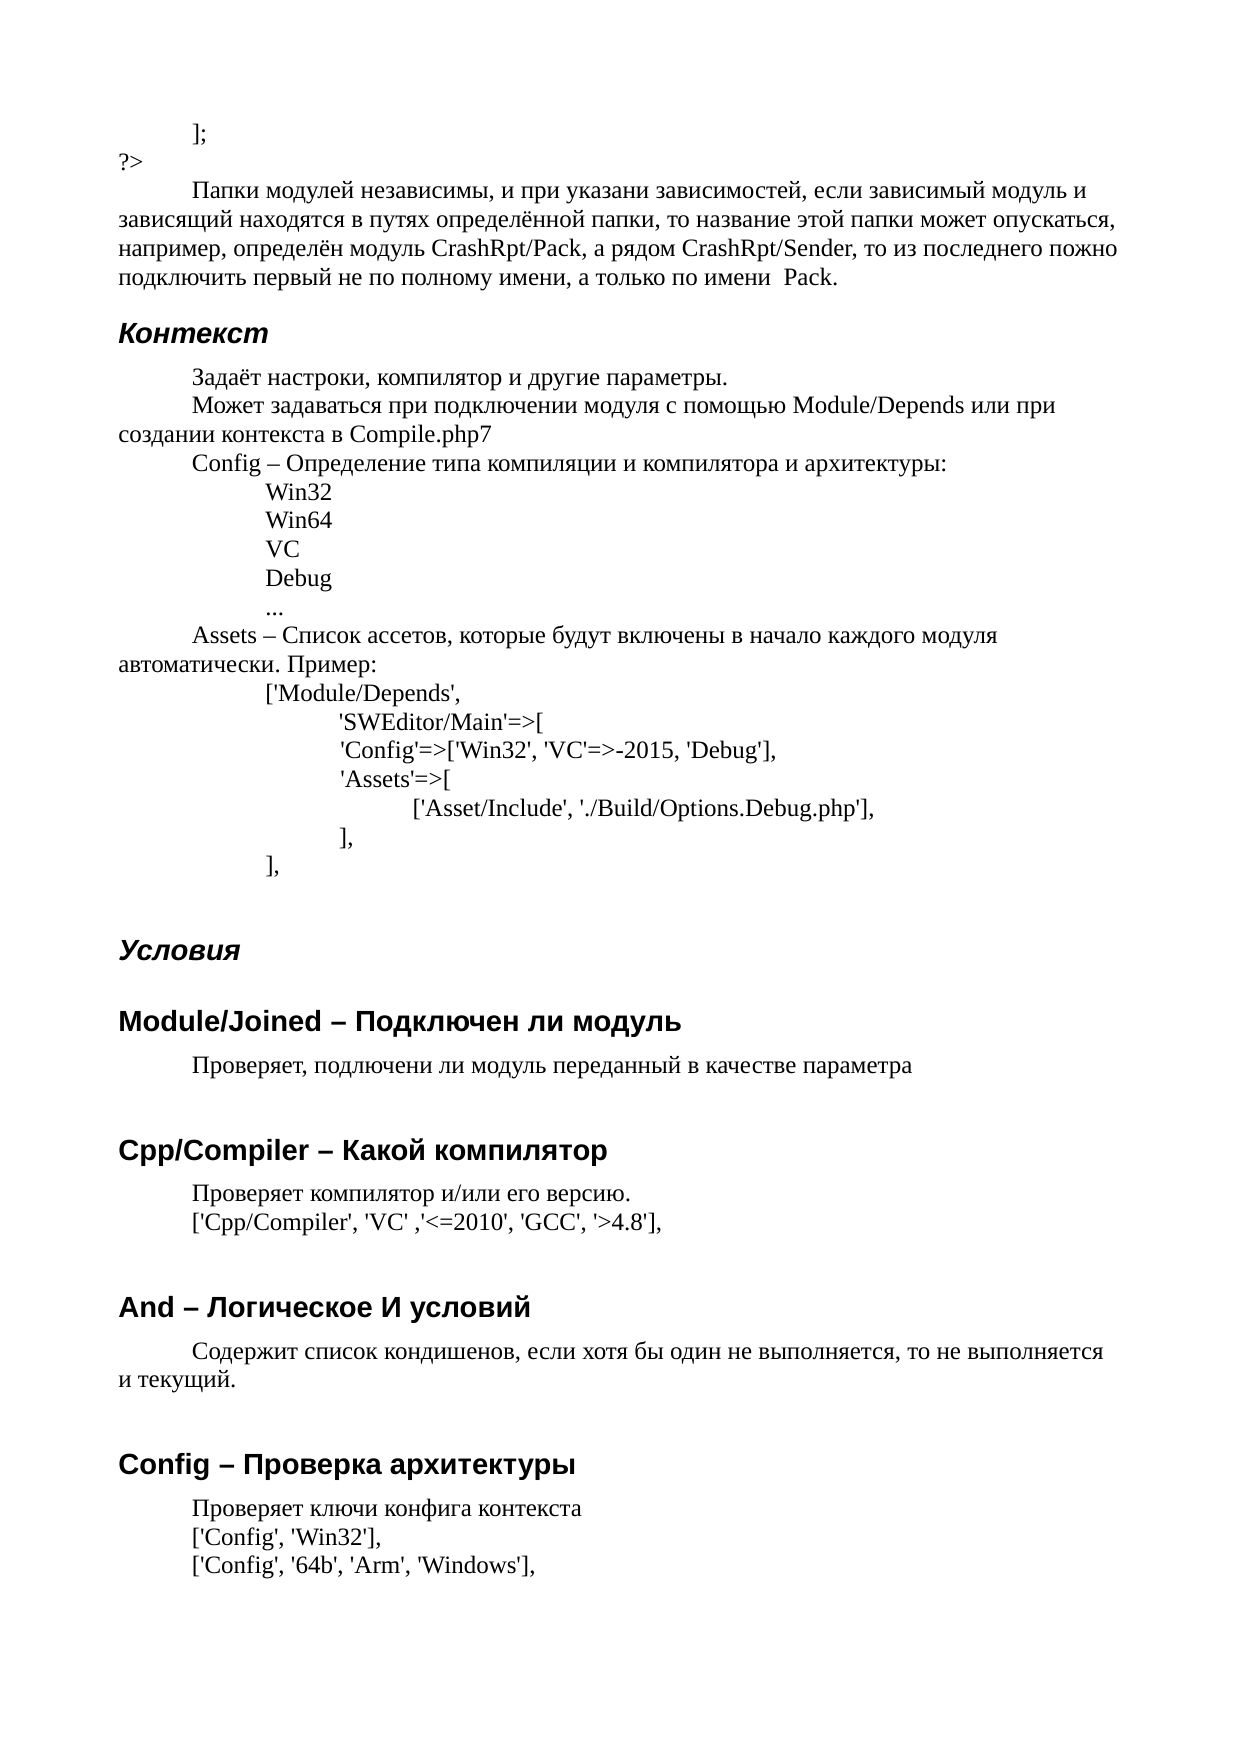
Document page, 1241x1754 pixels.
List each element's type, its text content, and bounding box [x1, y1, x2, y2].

text 'SWEditor/Main'=>[ [118, 707, 1122, 735]
subtitle And – Логическое И условий [118, 1290, 1122, 1323]
text ]; [118, 118, 1122, 147]
text Содержит список кондишенов, если хотя бы один не выполняется, то не выполняется и текущий. [118, 1336, 1122, 1393]
text Может задаваться при подключении модуля с помощью Module/Depends или при создании контекста в Compile.php7 [118, 390, 1122, 448]
subtitle Cpp/Compiler – Какой компилятор [118, 1132, 1122, 1166]
subtitle Контекст [118, 316, 1122, 349]
text ], [118, 822, 1122, 850]
subtitle Условия [118, 933, 1122, 966]
text Config – Определение типа компиляции и компилятора и архитектуры: [118, 448, 1122, 477]
text Проверяет компилятор и/или его версию. [118, 1178, 1122, 1207]
text 'Config'=>['Win32', 'VC'=>-2015, 'Debug'], [118, 735, 1122, 764]
text ['Config', 'Win32'], [118, 1522, 1122, 1551]
text Win64 [118, 505, 1122, 534]
text ['Asset/Include', './Build/Options.Debug.php'], [118, 793, 1122, 822]
text 'Assets'=>[ [118, 764, 1122, 793]
text ?> [118, 147, 1122, 176]
text VC [118, 534, 1122, 563]
text Задаёт настроки, компилятор и другие параметры. [118, 362, 1122, 390]
text ['Config', '64b', 'Arm', 'Windows'], [118, 1551, 1122, 1579]
text Debug [118, 563, 1122, 592]
subtitle Config – Проверка архитектуры [118, 1447, 1122, 1481]
text ['Cpp/Compiler', 'VC' ,'<=2010', 'GCC', '>4.8'], [118, 1207, 1122, 1236]
text ], [118, 850, 1122, 879]
subtitle Module/Joined – Подключен ли модуль [118, 1004, 1122, 1037]
text Assets – Список ассетов, которые будут включены в начало каждого модуля автоматически. Пример: [118, 620, 1122, 678]
text Проверяет, подлючени ли модуль переданный в качестве параметра [118, 1050, 1122, 1079]
text Win32 [118, 477, 1122, 505]
text Проверяет ключи конфига контекста [118, 1493, 1122, 1522]
text Папки модулей независимы, и при указани зависимостей, если зависимый модуль и зависящий находятся в путях определённой папки, то название этой папки может опускаться, например, определён модуль CrashRpt/Pack, а рядом CrashRpt/Sender, то из последнего пожно подключить первый не по полному имени, а только по имени Pack. [118, 176, 1122, 291]
text ['Module/Depends', [118, 678, 1122, 707]
text ... [118, 592, 1122, 620]
